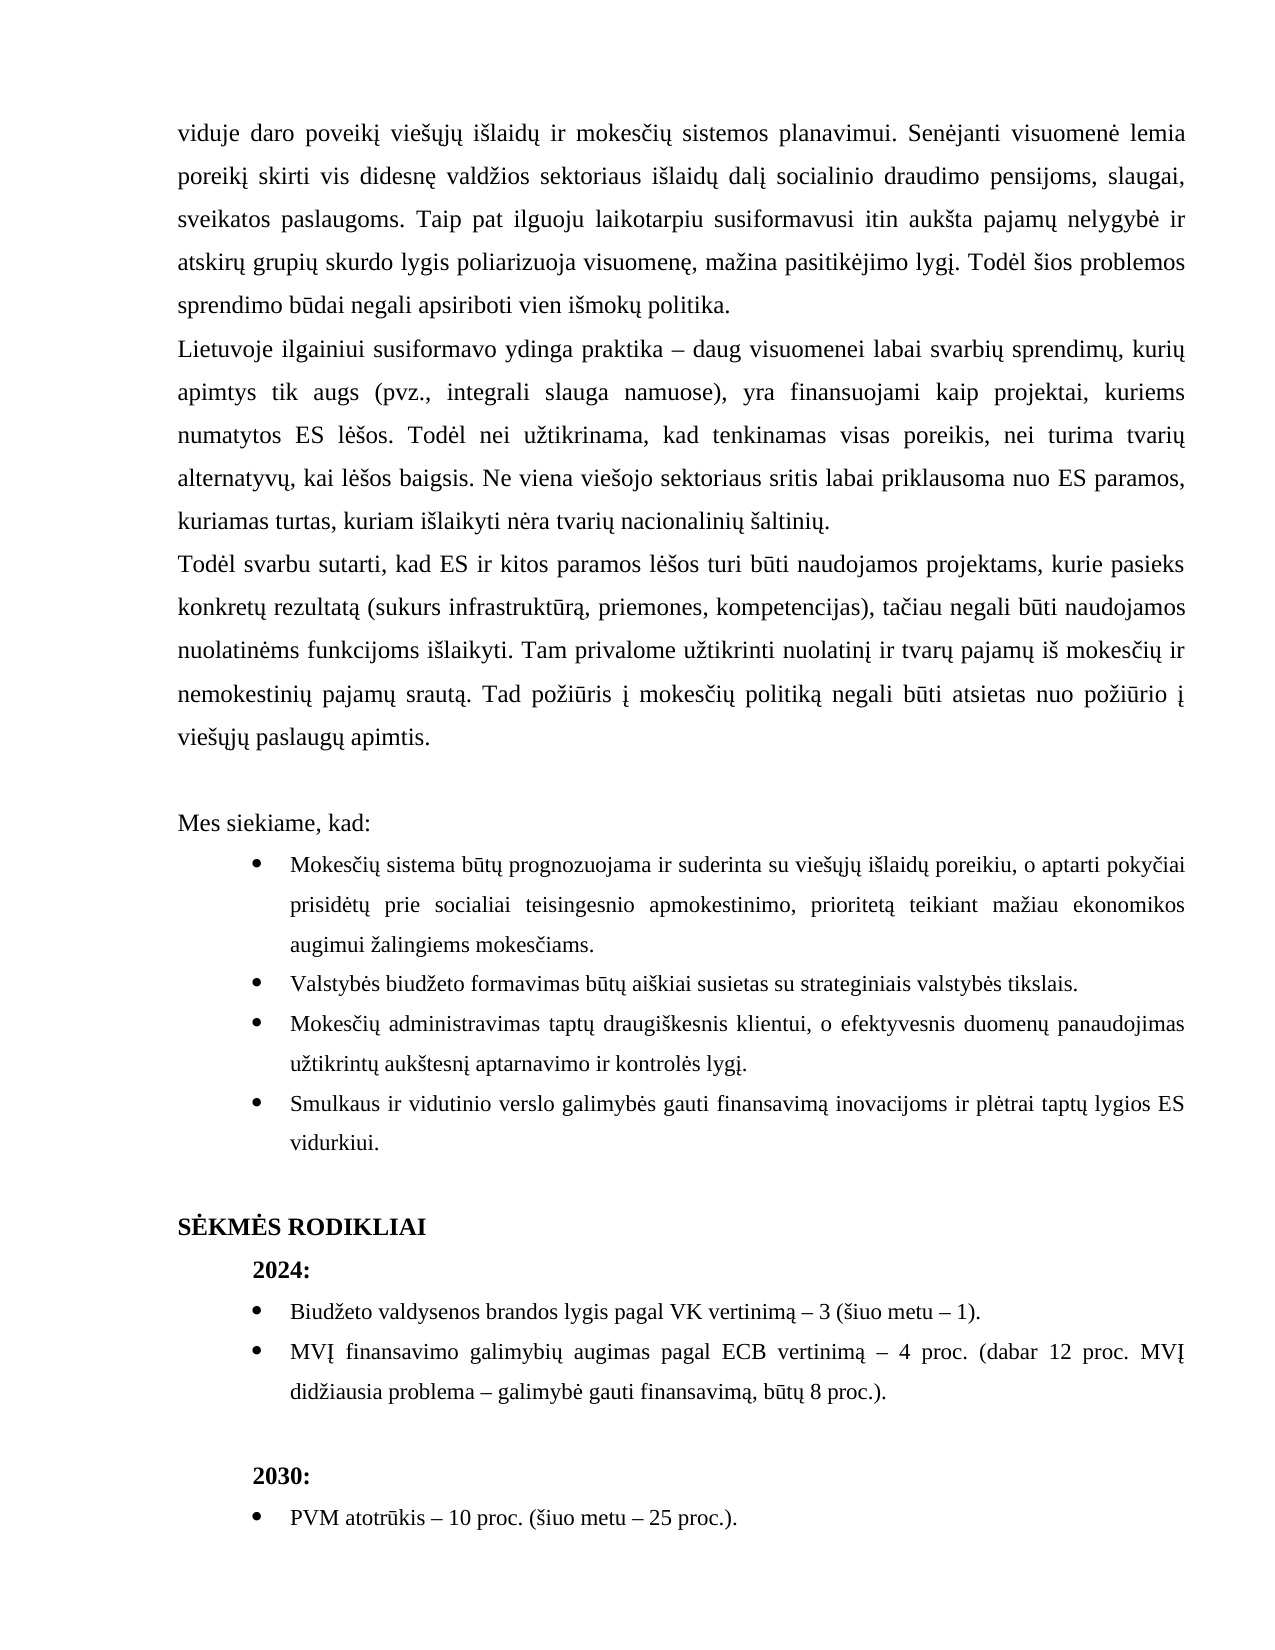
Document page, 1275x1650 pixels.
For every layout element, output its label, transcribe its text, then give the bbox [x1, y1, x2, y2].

text  Biudžeto valdysenos brandos lygis pagal VK vertinimą – 3 (šiuo metu – 1). [252, 1298, 1186, 1325]
text  Mokesčių sistema būtų prognozuojama ir suderinta su viešųjų išlaidų poreikiu, o aptarti pokyčiai prisidėtų prie socialiai teisingesnio apmokestinimo, prioritetą teikiant mažiau ekonomikos augimui žalingiems mokesčiams. [252, 851, 1186, 957]
text viduje daro poveikį viešųjų išlaidų ir mokesčių sistemos planavimui. Senėjanti visuomenė lemia poreikį skirti vis didesnę valdžios sektoriaus išlaidų dalį socialinio draudimo pensijoms, slaugai, sveikatos paslaugoms. Taip pat ilguoju laikotarpiu susiformavusi itin aukšta pajamų nelygybė ir atskirų grupių skurdo lygis poliarizuoja visuomenę, mažina pasitikėjimo lygį. Todėl šios problemos sprendimo būdai negali apsiriboti vien išmokų politika. [177, 118, 1186, 319]
text Todėl svarbu sutarti, kad ES ir kitos paramos lėšos turi būti naudojamos projektams, kurie pasieks konkretų rezultatą (sukurs infrastruktūrą, priemones, kompetencijas), tačiau negali būti naudojamos nuolatinėms funkcijoms išlaikyti. Tam privalome užtikrinti nuolatinį ir tvarų pajamų iš mokesčių ir nemokestinių pajamų srautą. Tad požiūris į mokesčių politiką negali būti atsietas nuo požiūrio į viešųjų paslaugų apimtis. [177, 549, 1186, 751]
text 2030: [252, 1461, 1186, 1490]
text  Valstybės biudžeto formavimas būtų aiškiai susietas su strateginiais valstybės tikslais. [252, 970, 1186, 997]
text  Mokesčių administravimas taptų draugiškesnis klientui, o efektyvesnis duomenų panaudojimas užtikrintų aukštesnį aptarnavimo ir kontrolės lygį. [252, 1010, 1186, 1076]
text  Smulkaus ir vidutinio verslo galimybės gauti finansavimą inovacijoms ir plėtrai taptų lygios ES vidurkiui. [252, 1089, 1186, 1156]
text  PVM atotrūkis – 10 proc. (šiuo metu – 25 proc.). [252, 1504, 1186, 1531]
text SĖKMĖS RODIKLIAI [177, 1212, 1186, 1241]
text Lietuvoje ilgainiui susiformavo ydinga praktika – daug visuomenei labai svarbių sprendimų, kurių apimtys tik augs (pvz., integrali slauga namuose), yra finansuojami kaip projektai, kuriems numatytos ES lėšos. Todėl nei užtikrinama, kad tenkinamas visas poreikis, nei turima tvarių alternatyvų, kai lėšos baigsis. Ne viena viešojo sektoriaus sritis labai priklausoma nuo ES paramos, kuriamas turtas, kuriam išlaikyti nėra tvarių nacionalinių šaltinių. [177, 334, 1186, 535]
text  MVĮ finansavimo galimybių augimas pagal ECB vertinimą – 4 proc. (dabar 12 proc. MVĮ didžiausia problema – galimybė gauti finansavimą, būtų 8 proc.). [252, 1338, 1186, 1405]
text 2024: [252, 1255, 1186, 1284]
text Mes siekiame, kad: [177, 808, 1186, 837]
